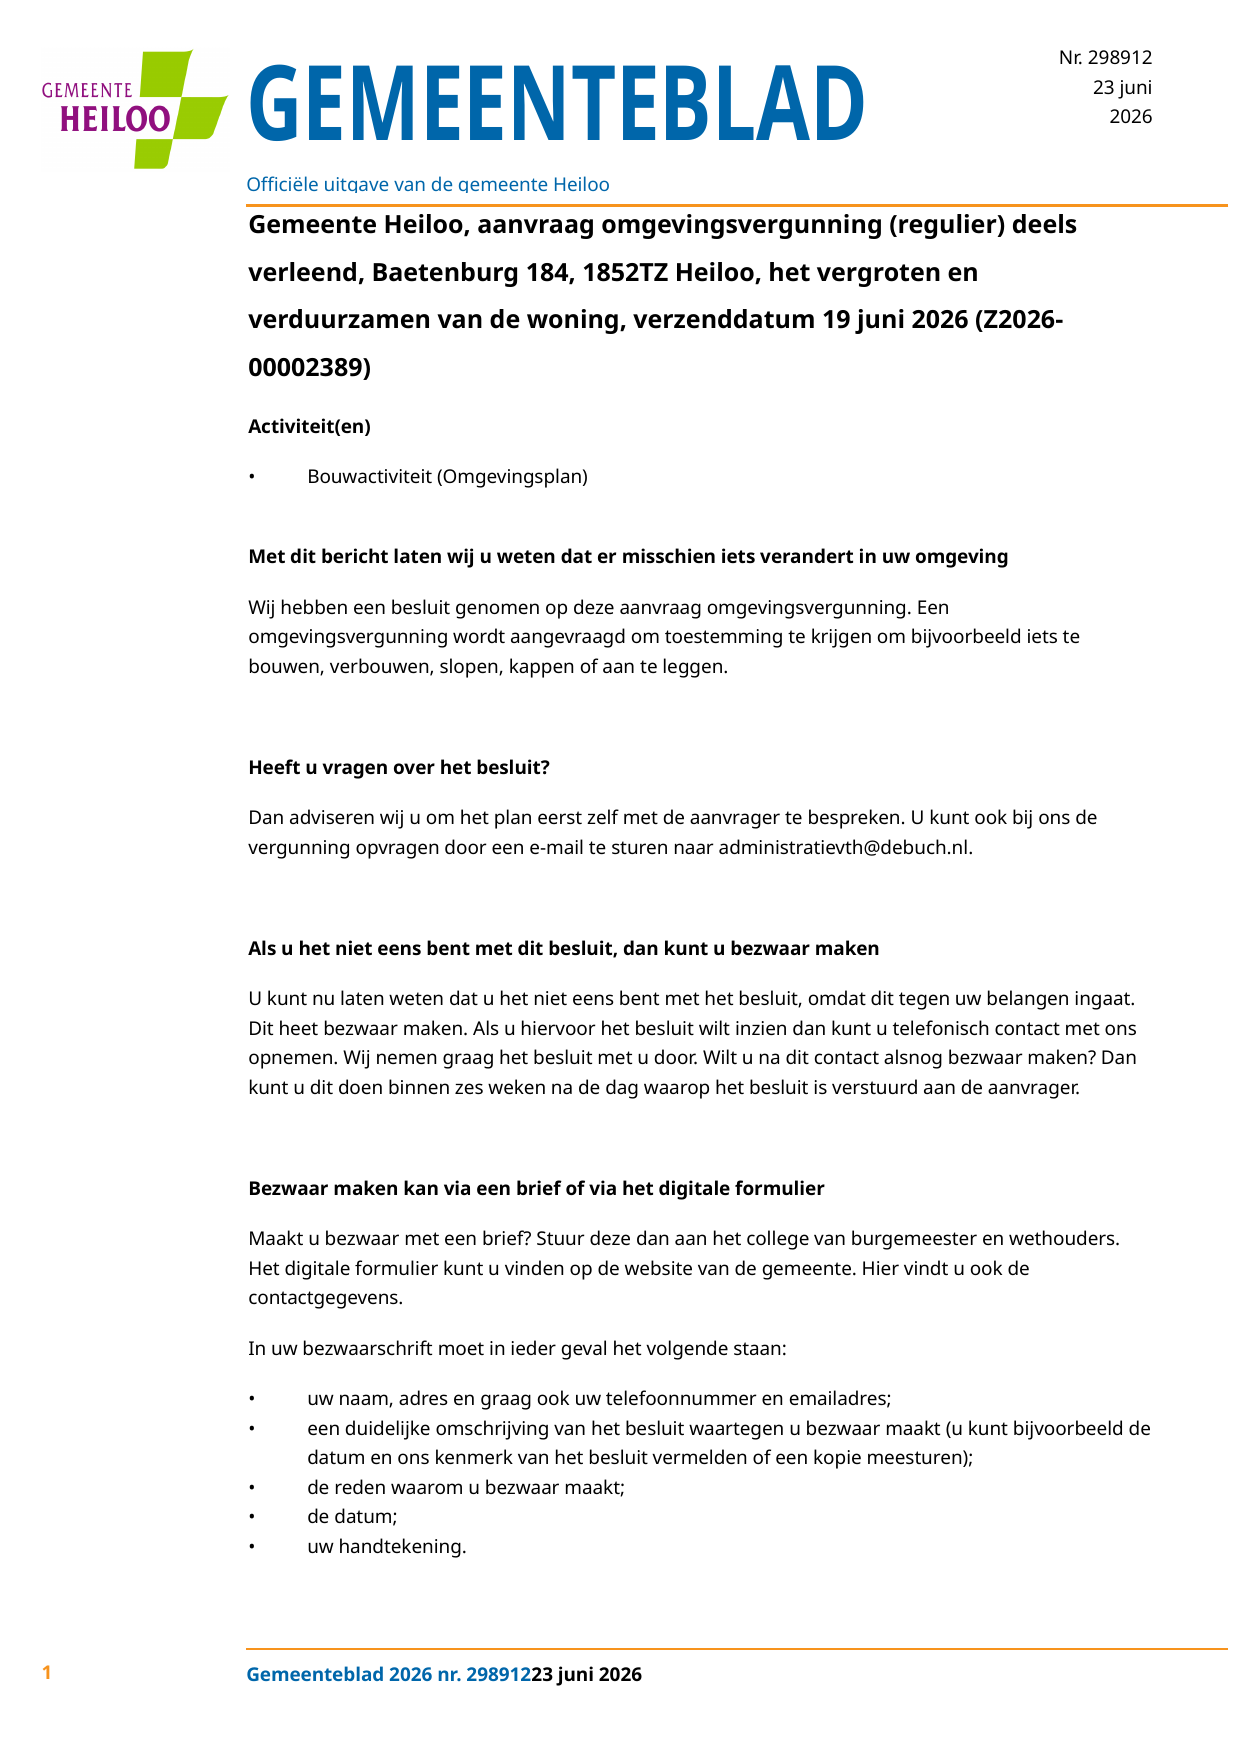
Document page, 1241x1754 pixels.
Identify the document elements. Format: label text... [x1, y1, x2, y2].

list de reden waarom u bezwaar maakt; [248, 1474, 1152, 1500]
text Dan adviseren wij u om het plan eerst zelf met de aanvrager te bespreken. U kunt ook bij ons de vergunning opvragen door een e-mail te sturen naar administratievth@debuch.nl. [248, 804, 1152, 860]
text Activiteit(en) [248, 413, 1152, 439]
text Gemeente Heiloo, aanvraag omgevingsvergunning (regulier) deels verleend, Baetenburg 184, 1852TZ Heiloo, het vergroten en verduurzamen van de woning, verzenddatum 19 juni 2026 (Z2026-00002389) [248, 207, 1152, 384]
text Bezwaar maken kan via een brief of via het digitale formulier [248, 1175, 1152, 1201]
text Met dit bericht laten wij u weten dat er misschien iets verandert in uw omgeving [248, 543, 1152, 569]
picture [41, 47, 231, 172]
list Bouwactiviteit (Omgevingsplan) [248, 463, 1152, 489]
list uw naam, adres en graag ook uw telefoonnummer en emailadres; [248, 1385, 1152, 1411]
text Als u het niet eens bent met dit besluit, dan kunt u bezwaar maken [248, 935, 1152, 961]
text Wij hebben een besluit genomen op deze aanvraag omgevingsvergunning. Een omgevingsvergunning wordt aangevraagd om toestemming te krijgen om bijvoorbeeld iets te bouwen, verbouwen, slopen, kappen of aan te leggen. [248, 594, 1152, 679]
text Heeft u vragen over het besluit? [248, 754, 1152, 780]
list uw handtekening. [248, 1533, 1152, 1559]
text Maakt u bezwaar met een brief? Stuur deze dan aan het college van burgemeester en wethouders. Het digitale formulier kunt u vinden op de website van de gemeente. Hier vindt u ook de contactgegevens. [248, 1225, 1152, 1310]
list de datum; [248, 1503, 1152, 1529]
text U kunt nu laten weten dat u het niet eens bent met het besluit, omdat dit tegen uw belangen ingaat. Dit heet bezwaar maken. Als u hiervoor het besluit wilt inzien dan kunt u telefonisch contact met ons opnemen. Wij nemen graag het besluit met u door. Wilt u na dit contact alsnog bezwaar maken? Dan kunt u dit doen binnen zes weken na de dag waarop het besluit is verstuurd aan de aanvrager. [248, 985, 1152, 1100]
text In uw bezwaarschrift moet in ieder geval het volgende staan: [248, 1335, 1152, 1361]
list een duidelijke omschrijving van het besluit waartegen u bezwaar maakt (u kunt bijvoorbeeld de datum en ons kenmerk van het besluit vermelden of een kopie meesturen); [248, 1415, 1152, 1470]
